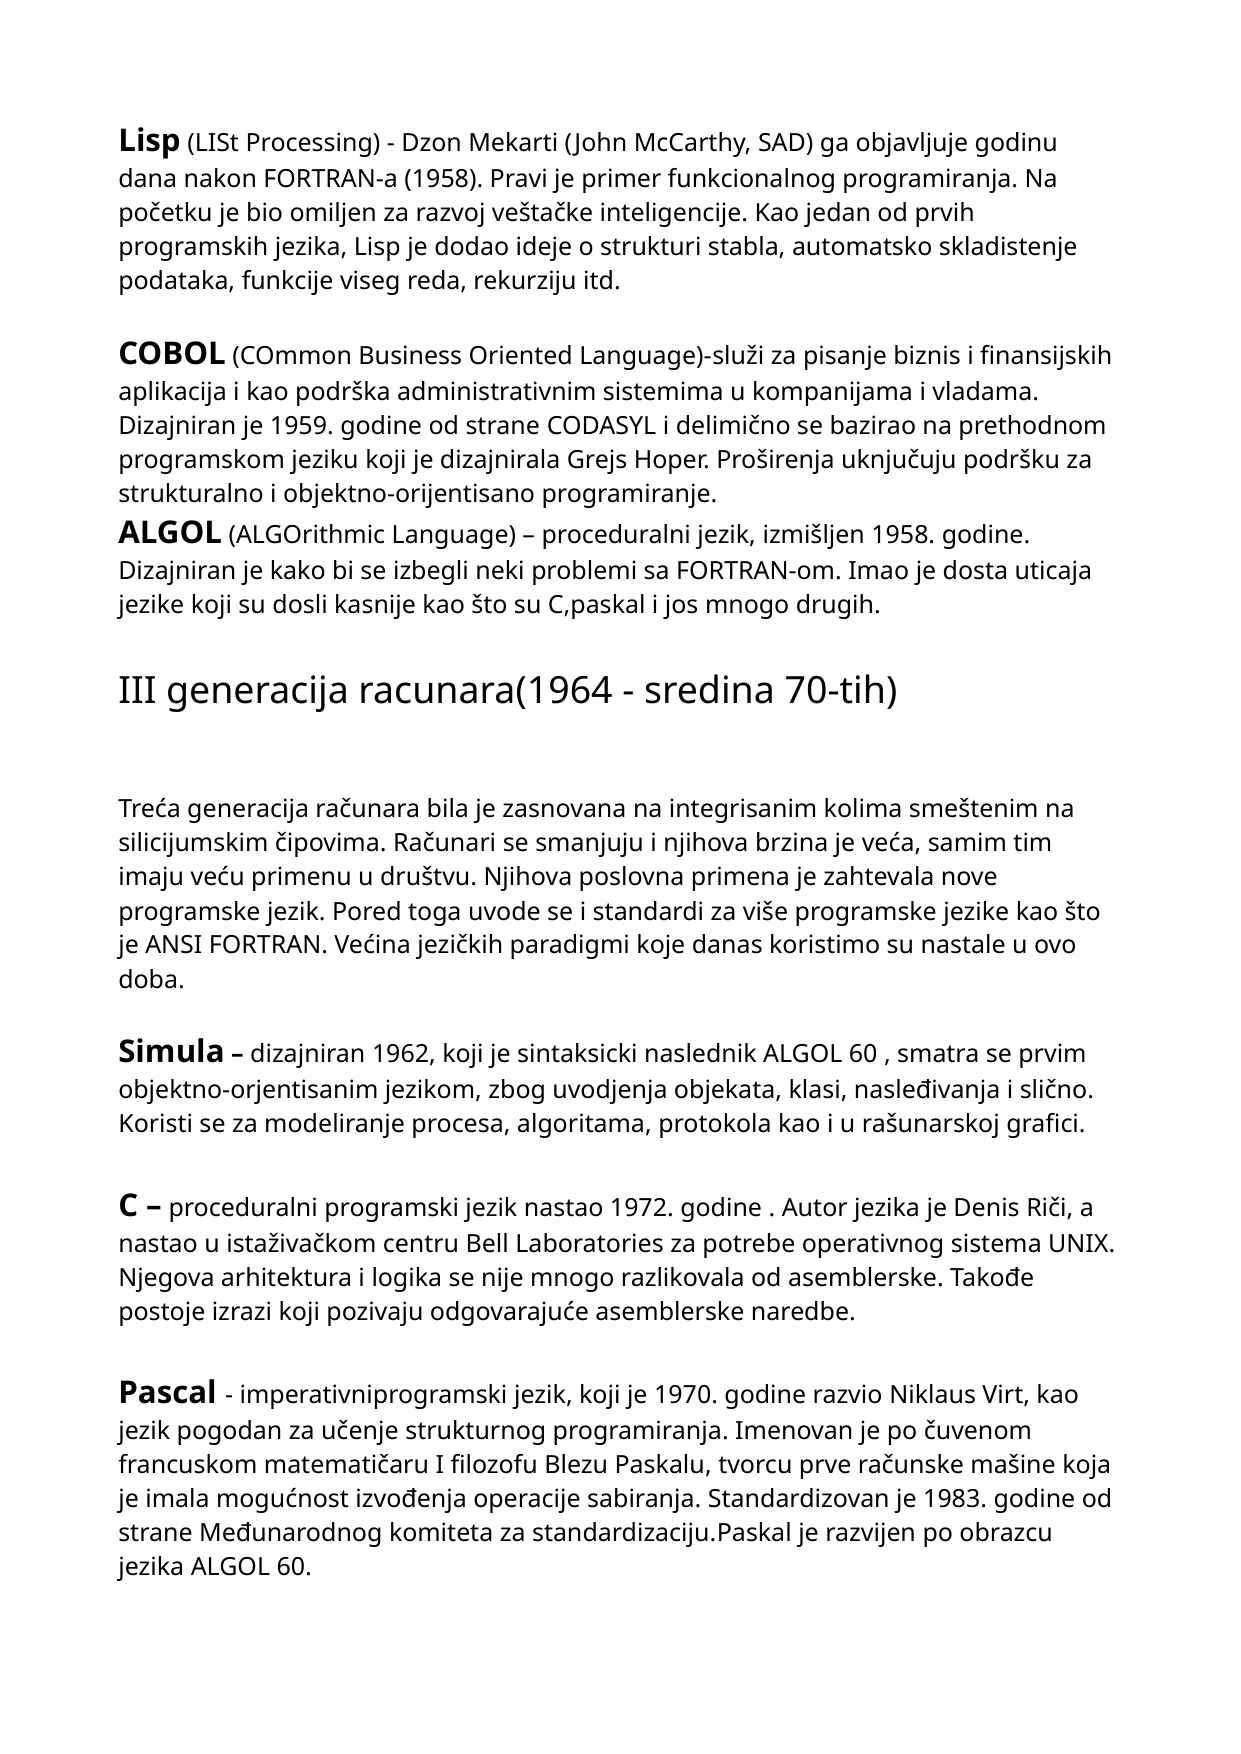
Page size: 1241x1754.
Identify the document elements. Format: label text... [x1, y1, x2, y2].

text III generacija racunara(1964 - sredina 70-tih) [118, 663, 1122, 714]
text Treća generacija računara bila je zasnovana na integrisanim kolima smeštenim na silicijumskim čipovima. Računari se smanjuju i njihova brzina je veća, samim tim imaju veću primenu u društvu. Njihova poslovna primena je zahtevala nove programske jezik. Pored toga uvode se i standardi za više programske jezike kao što je ANSI FORTRAN. Većina jezičkih paradigmi koje danas koristimo su nastale u ovo doba. [118, 791, 1122, 995]
text C – proceduralni programski jezik nastao 1972. godine . Autor jezika je Denis Riči, a nastao u istaživačkom centru Bell Laboratories za potrebe operativnog sistema UNIX. Njegova arhitektura i logika se nije mnogo razlikovala od asemblerske. Takođe postoje izrazi koji pozivaju odgovarajuće asemblerske naredbe. [118, 1183, 1122, 1327]
text Dizajniran je kako bi se izbegli neki problemi sa FORTRAN-om. Imao je dosta uticaja jezike koji su dosli kasnije kao što su C,paskal i jos mnogo drugih. [118, 552, 1122, 621]
text COBOL (COmmon Business Oriented Language)-služi za pisanje biznis i finansijskih aplikacija i kao podrška administrativnim sistemima u kompanijama i vladama. Dizajniran je 1959. godine od strane CODASYL i delimično se bazirao na prethodnom programskom jeziku koji je dizajnirala Grejs Hoper. Proširenja uknjučuju podršku za strukturalno i objektno-orijentisano programiranje. [118, 331, 1122, 510]
text Simula – dizajniran 1962, koji je sintaksicki naslednik ALGOL 60 , smatra se prvim objektno-orjentisanim jezikom, zbog uvodjenja objekata, klasi, nasleđivanja i slično. Koristi se za modeliranje procesa, algoritama, protokola kao i u rašunarskoj grafici. [118, 1029, 1122, 1140]
text Lisp (LISt Processing) - Dzon Mekarti (John McCarthy, SAD) ga objavljuje godinu dana nakon FORTRAN-a (1958). Pravi je primer funkcionalnog programiranja. Na početku je bio omiljen za razvoj veštačke inteligencije. Kao jedan od prvih programskih jezika, Lisp je dodao ideje o strukturi stabla, automatsko skladistenje podataka, funkcije viseg reda, rekurziju itd. [118, 118, 1122, 297]
text ALGOL (ALGOrithmic Language) – proceduralni jezik, izmišljen 1958. godine. [118, 510, 1122, 552]
text Pascal - imperativniprogramski jezik, koji je 1970. godine razvio Niklaus Virt, kao jezik pogodan za učenje strukturnog programiranja. Imenovan je po čuvenom francuskom matematičaru I filozofu Blezu Paskalu, tvorcu prve računske mašine koja je imala mogućnost izvođenja operacije sabiranja. Standardizovan je 1983. godine od strane Međunarodnog komiteta za standardizaciju.Paskal je razvijen po obrazcu jezika ALGOL 60. [118, 1370, 1122, 1583]
